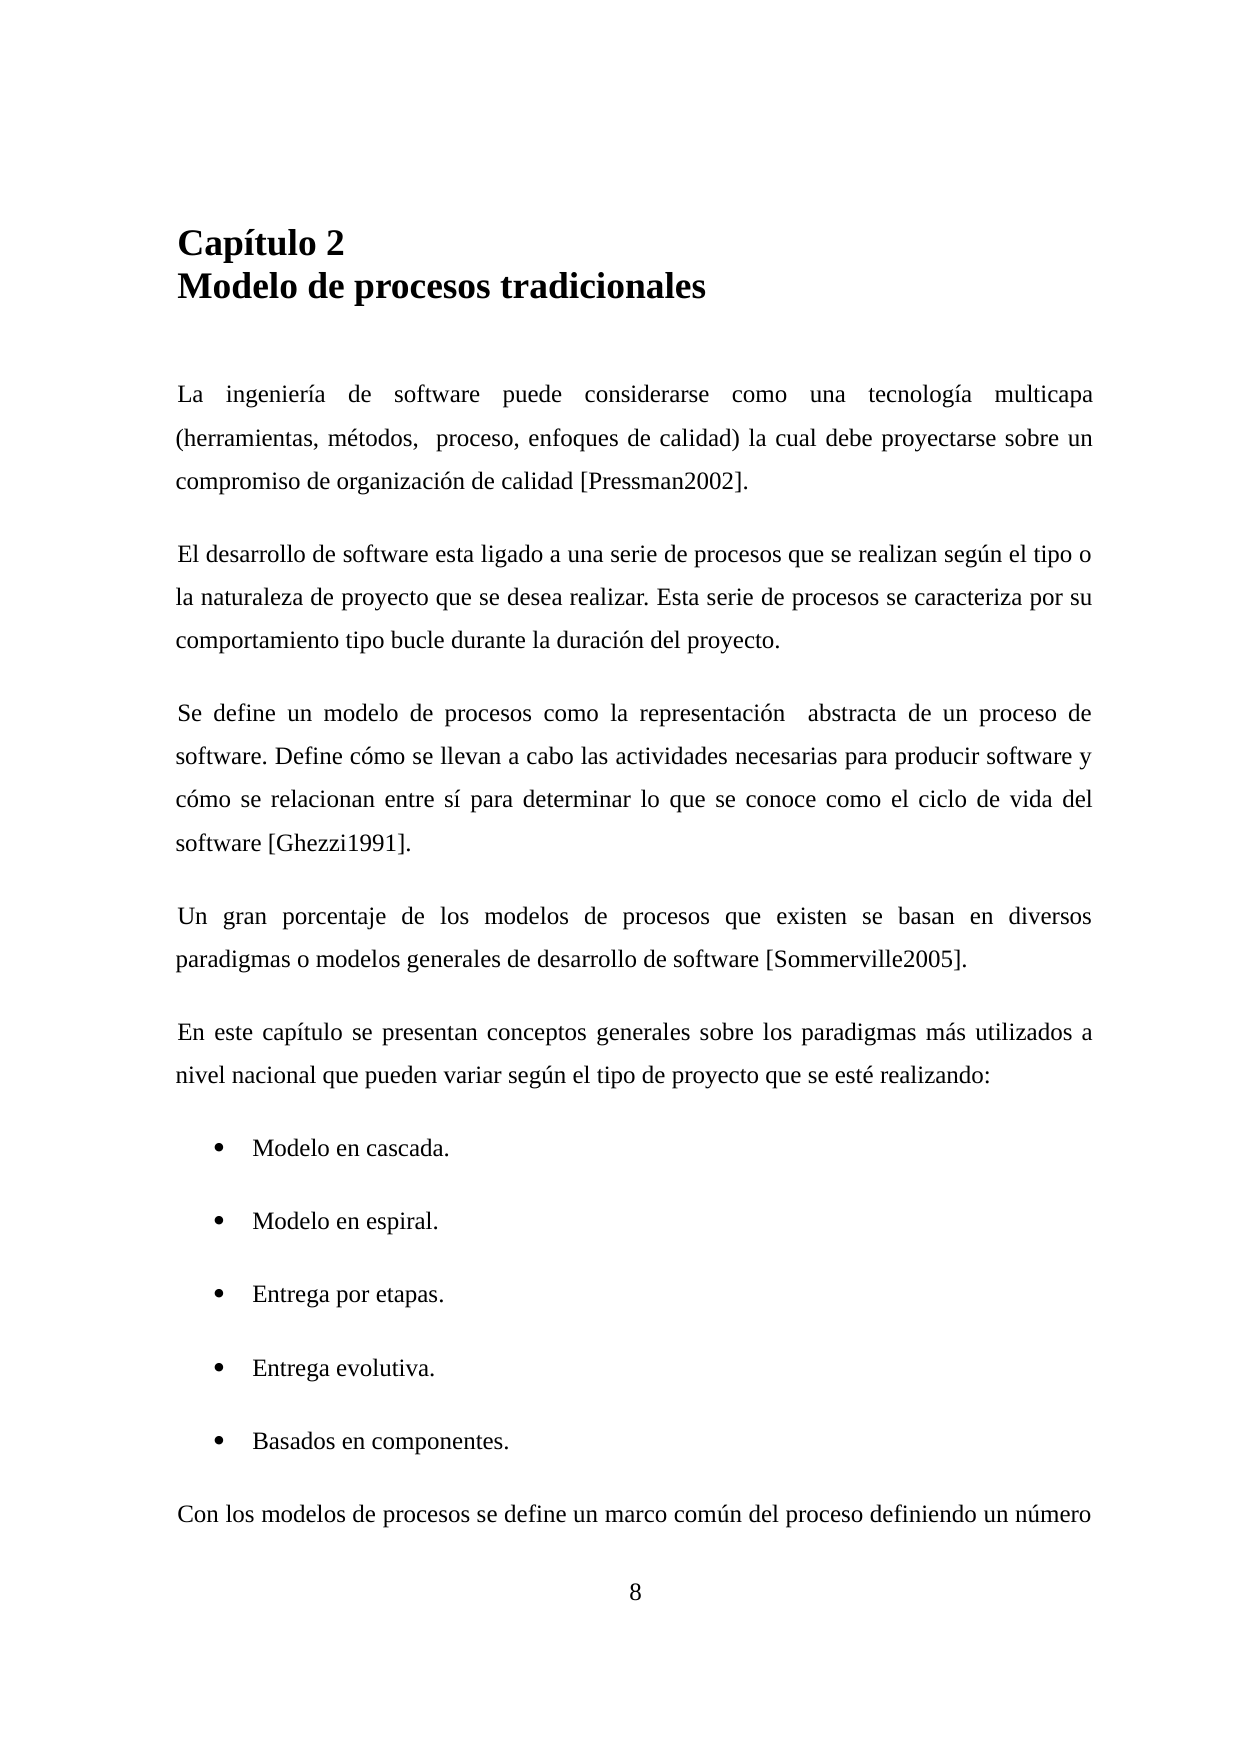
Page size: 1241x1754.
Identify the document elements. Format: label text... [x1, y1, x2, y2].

title Capítulo 2 [177, 220, 1093, 263]
text Un gran porcentaje de los modelos de procesos que existen se basan en diversos paradigmas o modelos generales de desarrollo de software [Sommerville2005]. [175, 901, 1093, 973]
text La ingeniería de software puede considerarse como una tecnología multicapa (herramientas, métodos, proceso, enfoques de calidad) la cual debe proyectarse sobre un compromiso de organización de calidad [Pressman2002]. [175, 379, 1093, 494]
text El desarrollo de software esta ligado a una serie de procesos que se realizan según el tipo o la naturaleza de proyecto que se desea realizar. Esta serie de procesos se caracteriza por su comportamiento tipo bucle durante la duración del proyecto. [175, 539, 1093, 654]
list Entrega evolutiva. [214, 1353, 1093, 1381]
list Modelo en espiral. [214, 1206, 1093, 1235]
text Se define un modelo de procesos como la representación abstracta de un proceso de software. Define cómo se llevan a cabo las actividades necesarias para producir software y cómo se relacionan entre sí para determinar lo que se conoce como el ciclo de vida del software [Ghezzi1991]. [175, 698, 1093, 856]
list Basados en componentes. [214, 1426, 1093, 1454]
text En este capítulo se presentan conceptos generales sobre los paradigmas más utilizados a nivel nacional que pueden variar según el tipo de proyecto que se esté realizando: [175, 1017, 1093, 1089]
list Entrega por etapas. [214, 1279, 1093, 1308]
text Con los modelos de procesos se define un marco común del proceso definiendo un número [175, 1499, 1093, 1528]
list Modelo en cascada. [214, 1133, 1093, 1162]
title Modelo de procesos tradicionales [177, 263, 1093, 306]
